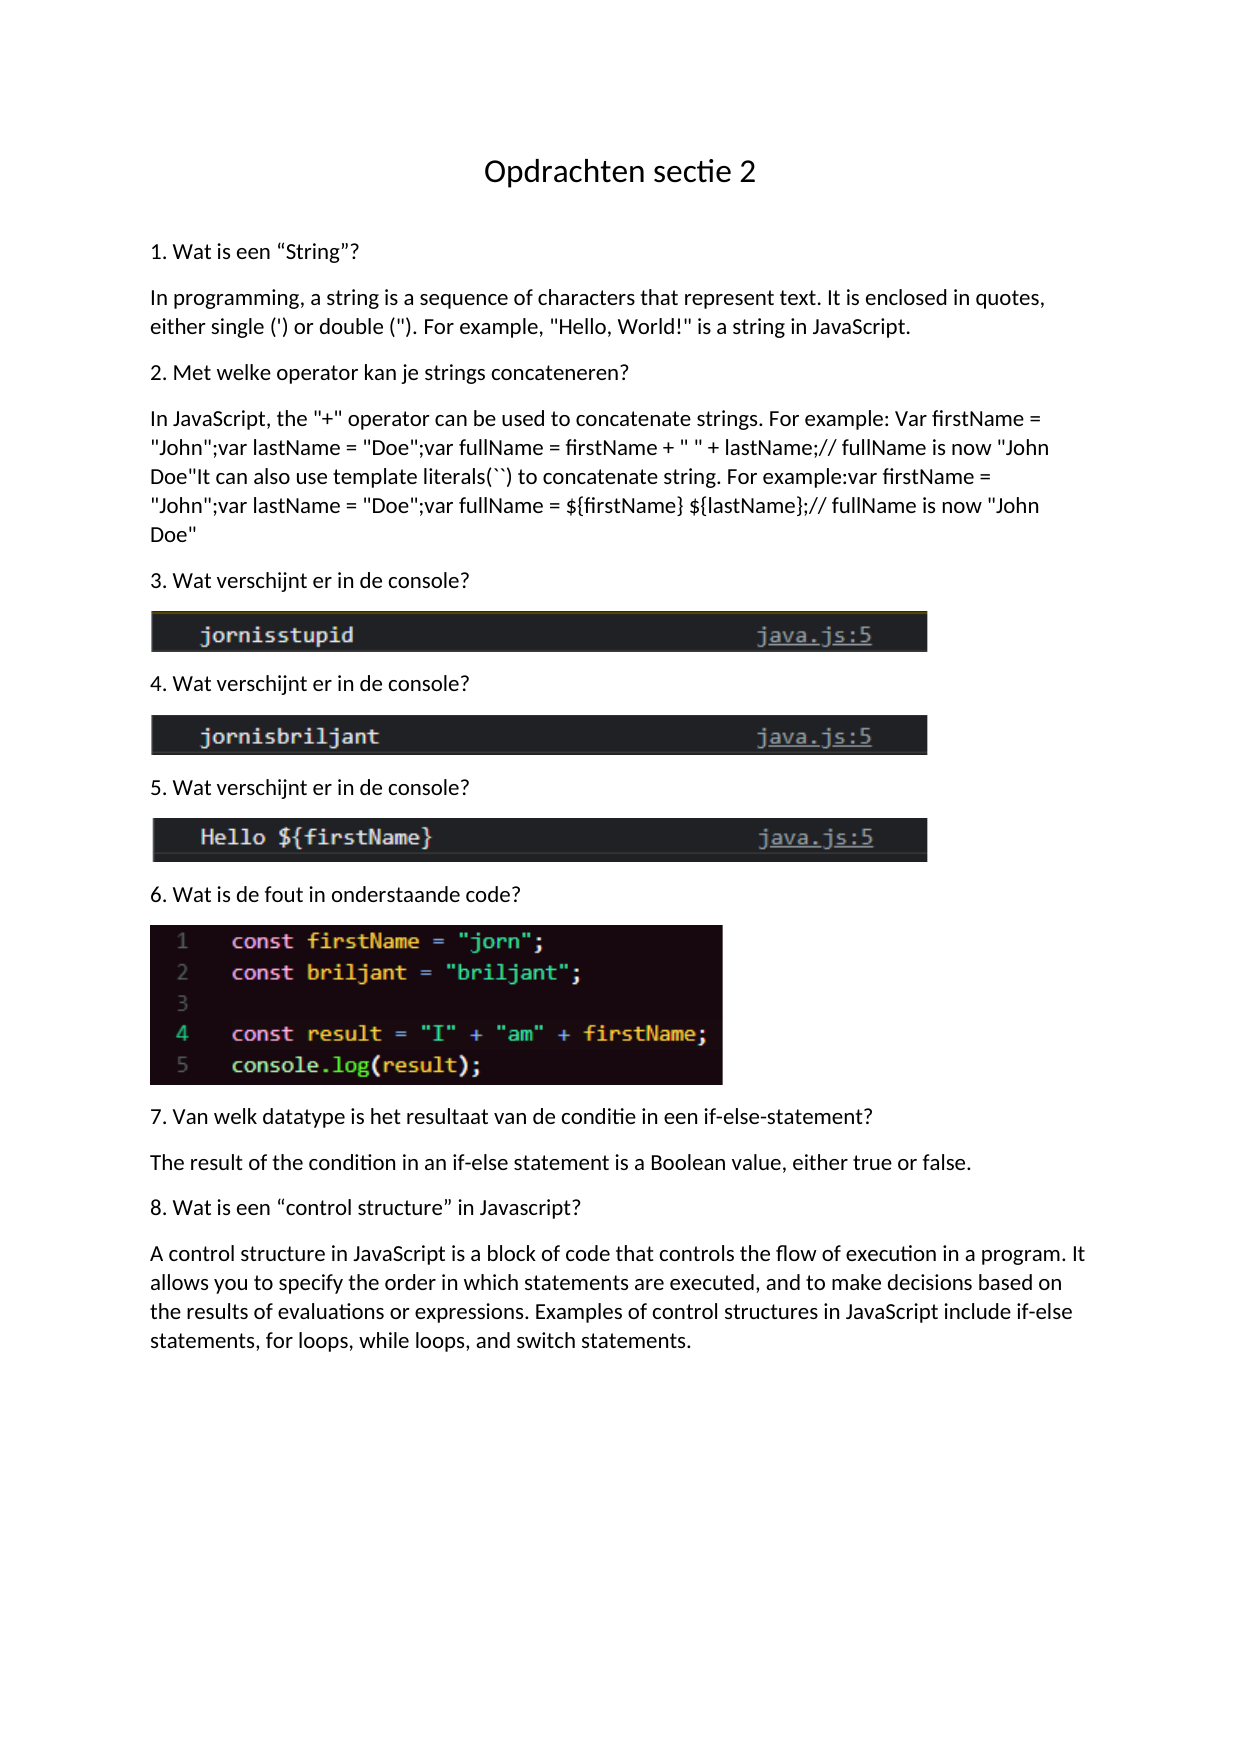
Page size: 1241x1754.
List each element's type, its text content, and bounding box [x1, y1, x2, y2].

text 5. Wat verschijnt er in de console? [150, 773, 1090, 801]
text In JavaScript, the "+" operator can be used to concatenate strings. For example: Var firstName = "John";var lastName = "Doe";var fullName = firstName + " " + lastName;// fullName is now "John Doe"It can also use template literals(``) to concatenate string. For example:var firstName = "John";var lastName = "Doe";var fullName = ${firstName} ${lastName};// fullName is now "John Doe" [150, 404, 1090, 548]
text 4. Wat verschijnt er in de console? [150, 669, 1090, 697]
text 6. Wat is de fout in onderstaande code? [150, 880, 1090, 908]
text 2. Met welke operator kan je strings concateneren? [150, 358, 1090, 386]
text A control structure in JavaScript is a block of code that controls the flow of execution in a program. It allows you to specify the order in which statements are executed, and to make decisions based on the results of evaluations or expressions. Examples of control structures in JavaScript include if-else statements, for loops, while loops, and switch statements. [150, 1239, 1090, 1354]
text 1. Wat is een “String”? [150, 237, 1090, 266]
text Opdrachten sectie 2 [150, 150, 1090, 220]
text 8. Wat is een “control structure” in Javascript? [150, 1193, 1090, 1221]
text 3. Wat verschijnt er in de console? [150, 566, 1090, 594]
text The result of the condition in an if-else statement is a Boolean value, either true or false. [150, 1148, 1090, 1176]
text In programming, a string is a sequence of characters that represent text. It is enclosed in quotes, either single (') or double ("). For example, "Hello, World!" is a string in JavaScript. [150, 283, 1090, 340]
text 7. Van welk datatype is het resultaat van de conditie in een if-else-statement? [150, 1102, 1090, 1130]
